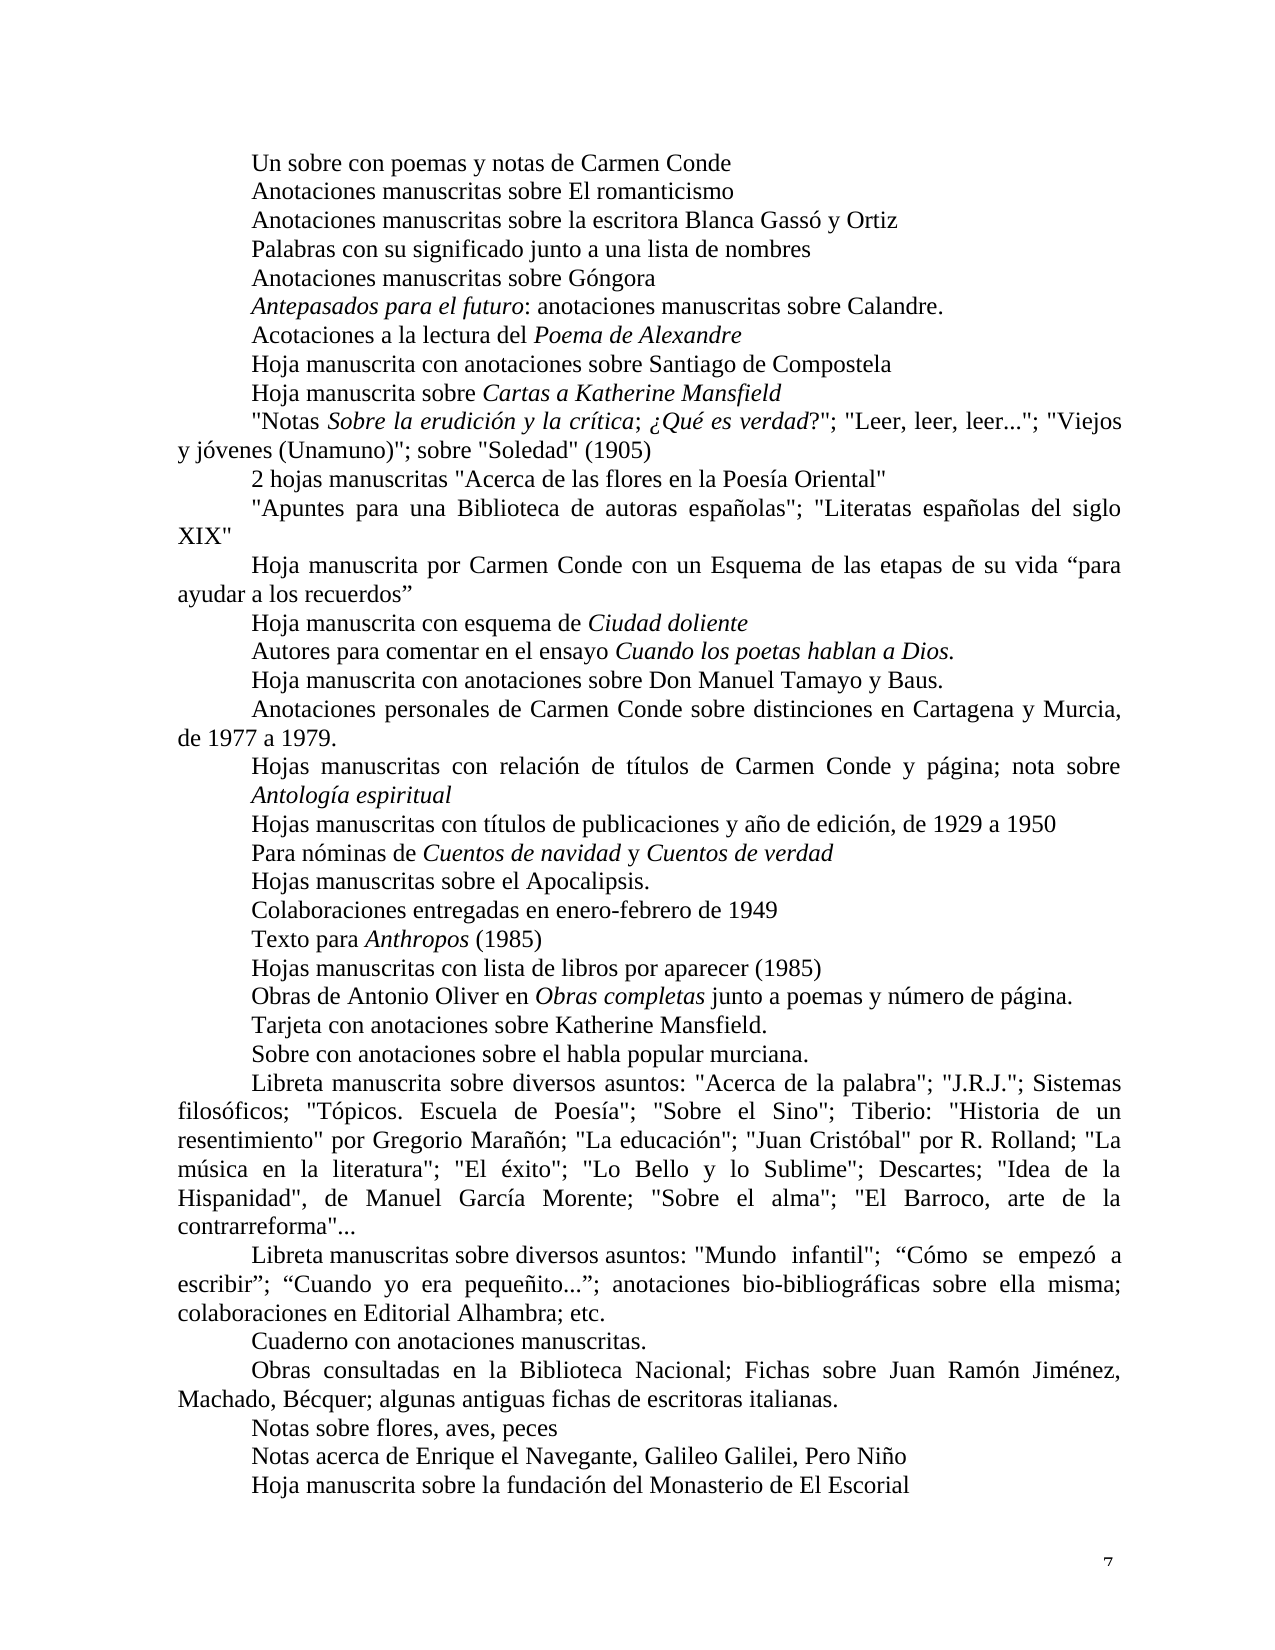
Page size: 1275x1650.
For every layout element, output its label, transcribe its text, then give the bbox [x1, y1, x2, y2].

text Hojas manuscritas sobre el Apocalipsis. [177, 866, 1122, 895]
text Para nóminas de Cuentos de navidad y Cuentos de verdad [177, 838, 1122, 866]
text "Apuntes para una Biblioteca de autoras españolas"; "Literatas españolas del siglo XIX" [177, 493, 1122, 550]
text Notas acerca de Enrique el Navegante, Galileo Galilei, Pero Niño [177, 1441, 1122, 1470]
text Hoja manuscrita con anotaciones sobre Don Manuel Tamayo y Baus. [177, 665, 1122, 694]
text Obras de Antonio Oliver en Obras completas junto a poemas y número de página. [177, 981, 1122, 1010]
text Hojas manuscritas con relación de títulos de Carmen Conde y página; nota sobre Antología espiritual [251, 751, 1122, 809]
text Hojas manuscritas con títulos de publicaciones y año de edición, de 1929 a 1950 [177, 809, 1122, 838]
text Sobre con anotaciones sobre el habla popular murciana. [177, 1039, 1122, 1068]
text Hoja manuscrita por Carmen Conde con un Esquema de las etapas de su vida “para ayudar a los recuerdos” [177, 550, 1122, 608]
text Hoja manuscrita sobre la fundación del Monasterio de El Escorial [177, 1470, 1122, 1499]
text "Notas Sobre la erudición y la crítica; ¿Qué es verdad?"; "Leer, leer, leer..."; "Viejos y jóvenes (Unamuno)"; sobre "Soledad" (1905) [177, 406, 1122, 464]
text Hojas manuscritas con lista de libros por aparecer (1985) [177, 953, 1122, 981]
text Obras consultadas en la Biblioteca Nacional; Fichas sobre Juan Ramón Jiménez, Machado, Bécquer; algunas antiguas fichas de escritoras italianas. [177, 1355, 1122, 1413]
text Notas sobre flores, aves, peces [177, 1413, 1122, 1441]
text Colaboraciones entregadas en enero-febrero de 1949 [177, 895, 1122, 924]
text Palabras con su significado junto a una lista de nombres [177, 234, 1122, 263]
text Hoja manuscrita con anotaciones sobre Santiago de Compostela [177, 349, 1122, 378]
text Anotaciones manuscritas sobre la escritora Blanca Gassó y Ortiz [177, 205, 1122, 234]
text Acotaciones a la lectura del Poema de Alexandre [177, 320, 1122, 349]
text Hoja manuscrita con esquema de Ciudad doliente [177, 608, 1122, 636]
text Antepasados para el futuro: anotaciones manuscritas sobre Calandre. [177, 291, 1122, 320]
text Texto para Anthropos (1985) [177, 924, 1122, 953]
text Cuaderno con anotaciones manuscritas. [177, 1326, 1122, 1355]
text 2 hojas manuscritas "Acerca de las flores en la Poesía Oriental" [177, 464, 1122, 493]
text Libreta manuscritas sobre diversos asuntos: "Mundo infantil"; “Cómo se empezó a escribir”; “Cuando yo era pequeñito...”; anotaciones bio-bibliográficas sobre ella misma; colaboraciones en Editorial Alhambra; etc. [177, 1240, 1122, 1326]
text Libreta manuscrita sobre diversos asuntos: "Acerca de la palabra"; "J.R.J."; Sistemas filosóficos; "Tópicos. Escuela de Poesía"; "Sobre el Sino"; Tiberio: "Historia de un resentimiento" por Gregorio Marañón; "La educación"; "Juan Cristóbal" por R. Rolland; "La música en la literatura"; "El éxito"; "Lo Bello y lo Sublime"; Descartes; "Idea de la Hispanidad", de Manuel García Morente; "Sobre el alma"; "El Barroco, arte de la contrarreforma"... [177, 1068, 1122, 1240]
text Tarjeta con anotaciones sobre Katherine Mansfield. [177, 1010, 1122, 1039]
text Autores para comentar en el ensayo Cuando los poetas hablan a Dios. [177, 636, 1122, 665]
text Un sobre con poemas y notas de Carmen Conde [177, 148, 1122, 176]
text Hoja manuscrita sobre Cartas a Katherine Mansfield [177, 378, 1122, 406]
text Anotaciones manuscritas sobre Góngora [177, 263, 1122, 291]
text Anotaciones personales de Carmen Conde sobre distinciones en Cartagena y Murcia, de 1977 a 1979. [177, 694, 1122, 751]
text Anotaciones manuscritas sobre El romanticismo [177, 176, 1122, 205]
